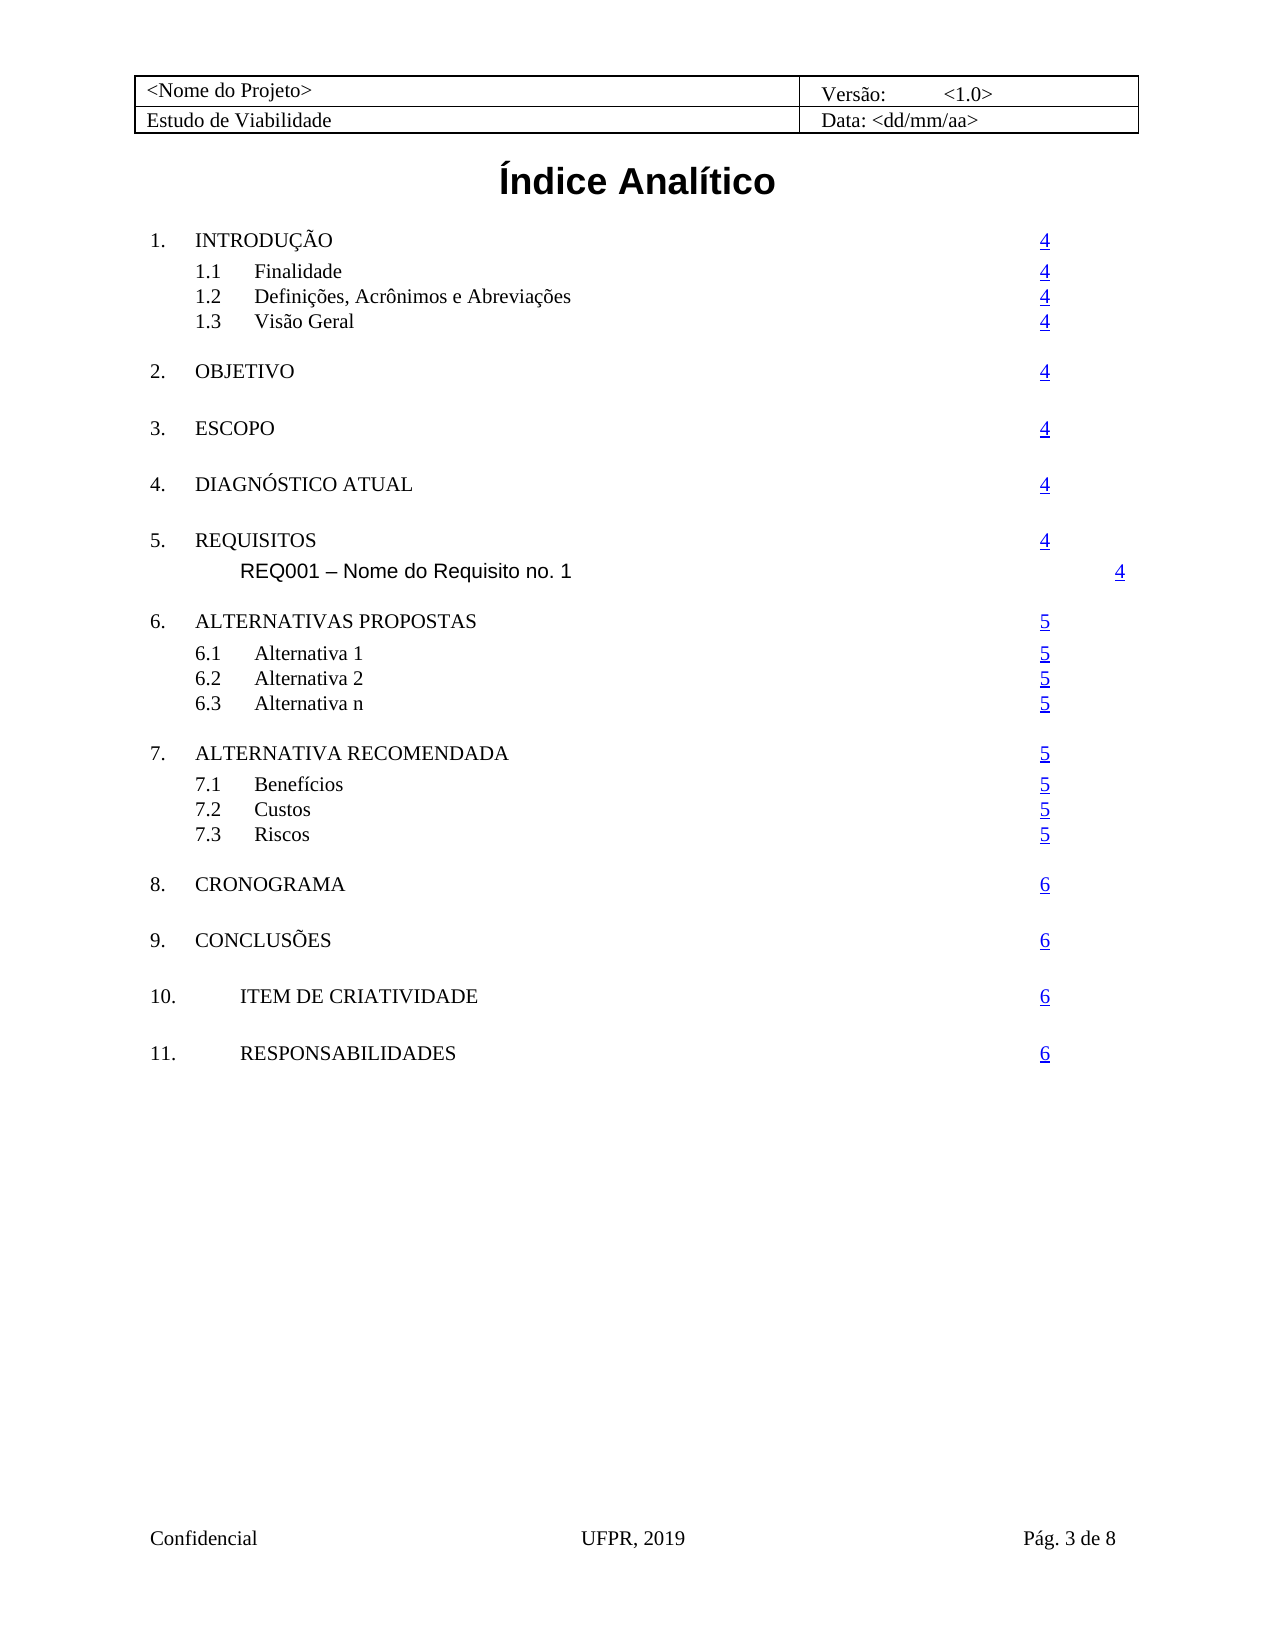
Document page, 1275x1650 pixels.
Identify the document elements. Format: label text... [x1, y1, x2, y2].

text 8. CRONOGRAMA 6 [150, 871, 1050, 896]
text 1.2 Definições, Acrônimos e Abreviações 4 [195, 283, 1050, 308]
subtitle Índice Analítico [150, 159, 1125, 202]
text 7. ALTERNATIVA RECOMENDADA 5 [150, 739, 1050, 764]
text 6.2 Alternativa 2 5 [195, 664, 1050, 689]
text 1.1 Finalidade 4 [195, 258, 1050, 283]
text 7.1 Benefícios 5 [195, 771, 1050, 796]
text 6. ALTERNATIVAS PROPOSTAS 5 [150, 608, 1050, 633]
text 3. ESCOPO 4 [150, 414, 1050, 439]
text 1. INTRODUÇÃO 4 [150, 227, 1050, 252]
text REQ001 – Nome do Requisito no. 1 4 [240, 558, 1125, 583]
text 7.3 Riscos 5 [195, 821, 1050, 846]
text 11. RESPONSABILIDADES 6 [150, 1039, 1050, 1064]
text 4. DIAGNÓSTICO ATUAL 4 [150, 471, 1050, 496]
text 5. REQUISITOS 4 [150, 527, 1050, 552]
text 6.3 Alternativa n 5 [195, 689, 1050, 714]
text 9. CONCLUSÕES 6 [150, 927, 1050, 952]
text 6.1 Alternativa 1 5 [195, 639, 1050, 664]
text 7.2 Custos 5 [195, 796, 1050, 821]
text 2. OBJETIVO 4 [150, 358, 1050, 383]
text 1.3 Visão Geral 4 [195, 308, 1050, 333]
text 10. ITEM DE CRIATIVIDADE 6 [150, 983, 1050, 1008]
